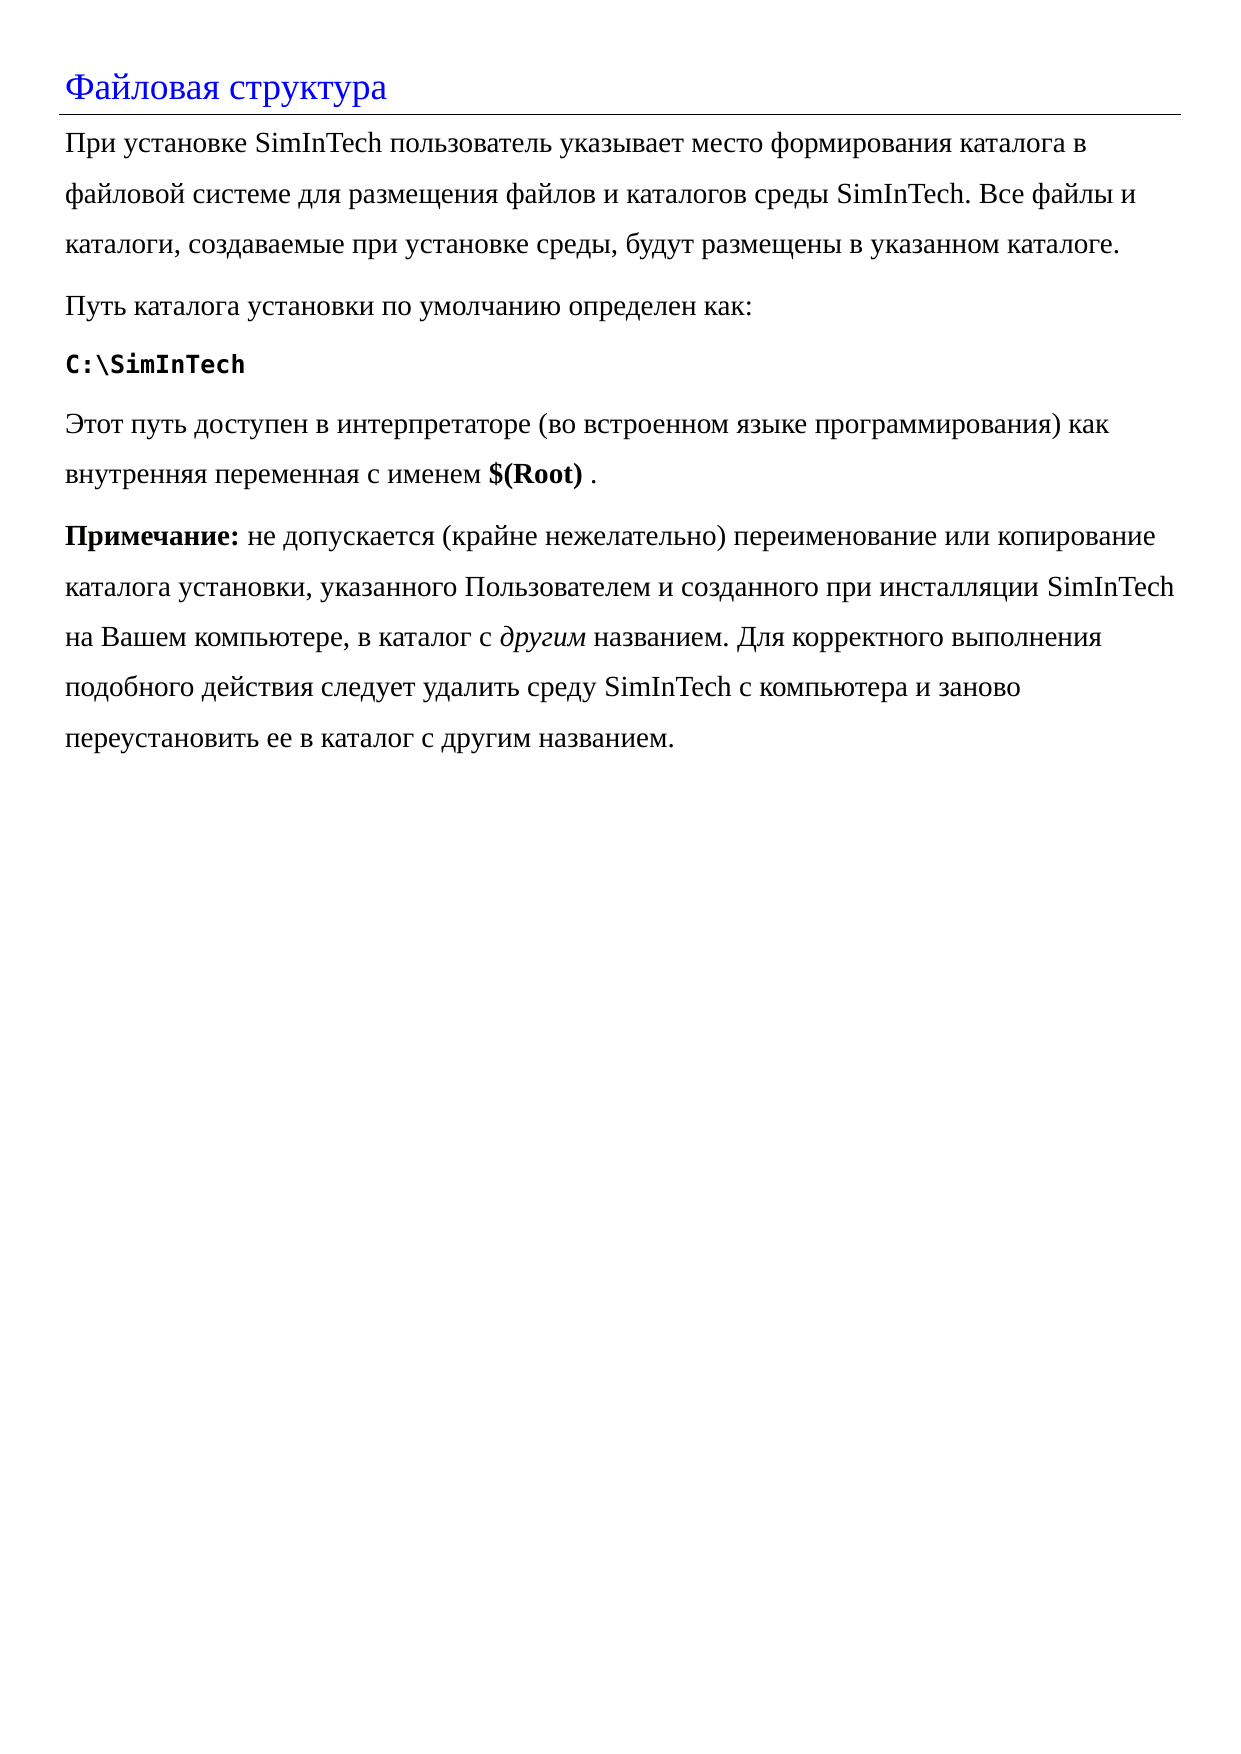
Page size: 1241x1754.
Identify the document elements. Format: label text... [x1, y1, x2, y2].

table_header Файловая структура [59, 59, 1181, 114]
table_cell При установке SimInTech пользователь указывает место формирования каталога в файловой системе для размещения файлов и каталогов среды SimInTech. Все файлы и каталоги, создаваемые при установке среды, будут размещены в указанном каталоге. Путь каталога установки по умолчанию определен как: C:\SimInTech Этот путь доступен в интерпретаторе (во встроенном языке программирования) как внутренняя переменная с именем $(Root) . Примечание: не допускается (крайне нежелательно) переименование или копирование каталога установки, указанного Пользователем и созданного при инсталляции SimInTech на Вашем компьютере, в каталог с другим названием. Для корректного выполнения подобного действия следует удалить среду SimInTech с компьютера и заново переустановить ее в каталог с другим названием. [59, 115, 1181, 765]
